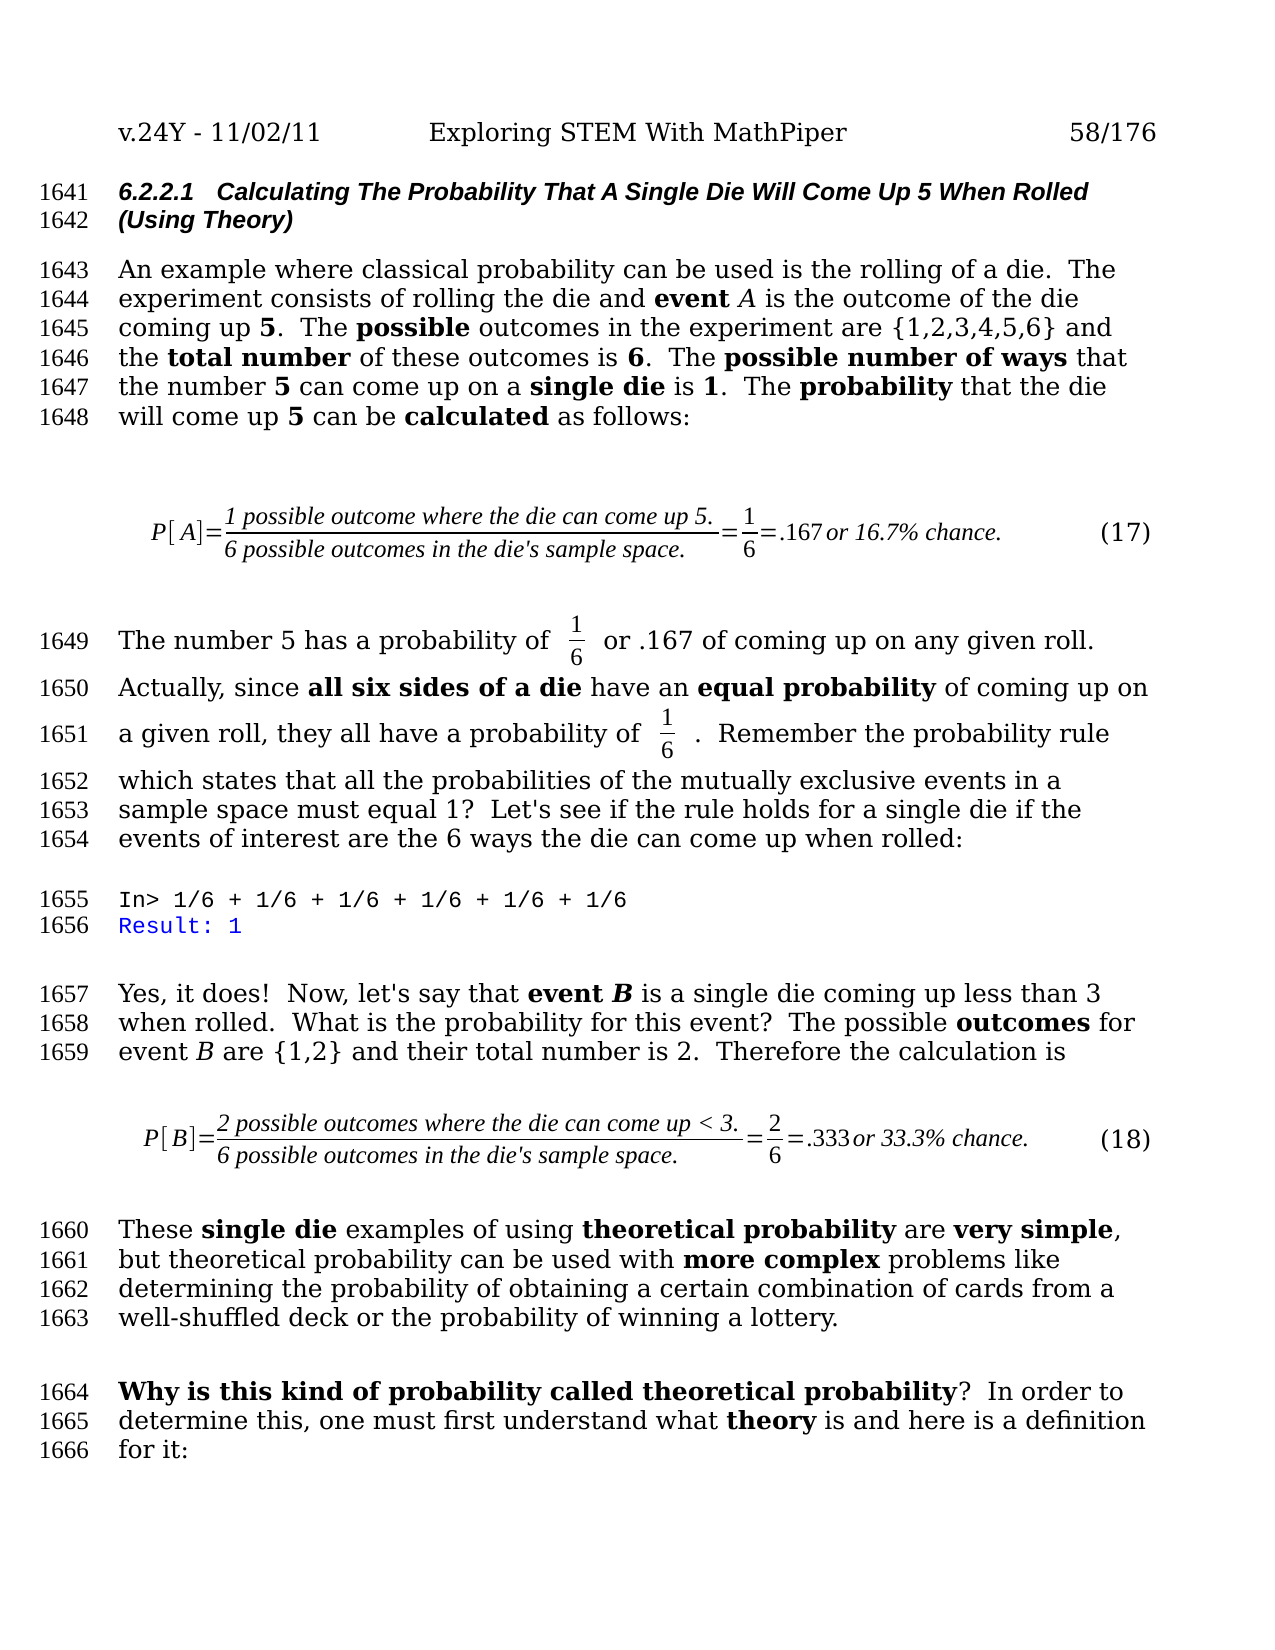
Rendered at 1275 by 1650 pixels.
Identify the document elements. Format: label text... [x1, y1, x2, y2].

text An example where classical probability can be used is the rolling of a die. The experiment consists of rolling the die and event A is the outcome of the die coming up 5. The possible outcomes in the experiment are {1,2,3,4,5,6} and the total number of these outcomes is 6. The possible number of ways that the number 5 can come up on a single die is 1. The probability that the die will come up 5 can be calculated as follows: [118, 255, 1157, 431]
table_header [118, 495, 1041, 571]
text Why is this kind of probability called theoretical probability? In order to determine this, one must first understand what theory is and here is a definition for it: [118, 1376, 1157, 1464]
text In> 1/6 + 1/6 + 1/6 + 1/6 + 1/6 + 1/6 [118, 888, 1157, 914]
text Result: 1 [118, 914, 1157, 940]
subtitle Calculating The Probability That A Single Die Will Come Up 5 When Rolled (Using Theory) [118, 177, 1157, 234]
text These single die examples of using theoretical probability are very simple, but theoretical probability can be used with more complex problems like determining the probability of obtaining a certain combination of cards from a well-shuffled deck or the probability of winning a lottery. [118, 1215, 1157, 1332]
text The number 5 has a probability ofor .167 of coming up on any given roll. Actually, since all six sides of a die have an equal probability of coming up on a given roll, they all have a probability of. Remember the probability rule which states that all the probabilities of the mutually exclusive events in a sample space must equal 1? Let's see if the rule holds for a single die if the events of interest are the 6 ways the die can come up when rolled: [118, 609, 1157, 853]
table_header (17) [1041, 495, 1157, 571]
table_header (18) [1041, 1102, 1157, 1177]
text Yes, it does! Now, let's say that event B is a single die coming up less than 3 when rolled. What is the probability for this event? The possible outcomes for event B are {1,2} and their total number is 2. Therefore the calculation is [118, 978, 1157, 1066]
table_header [118, 1102, 1041, 1177]
